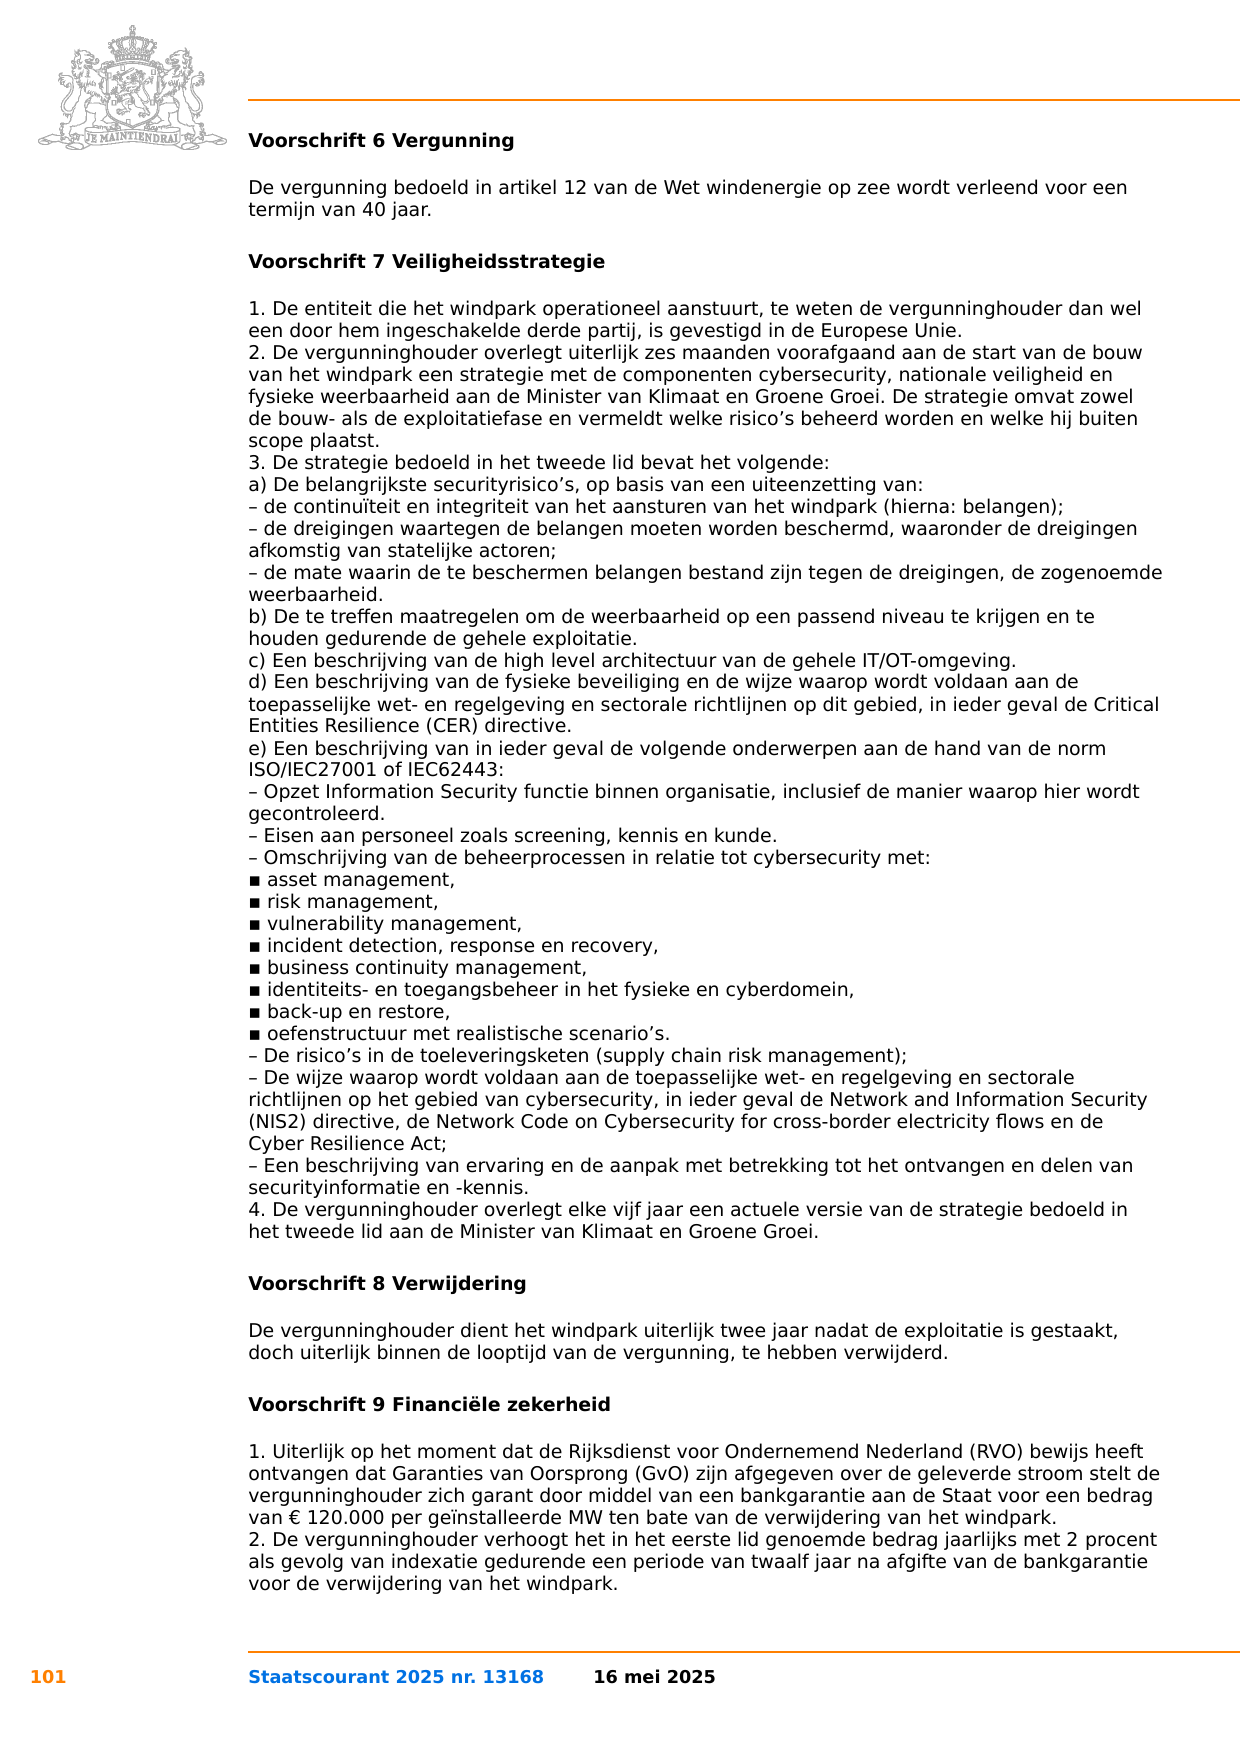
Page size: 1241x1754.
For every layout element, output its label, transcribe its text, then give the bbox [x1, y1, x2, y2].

text – Een beschrijving van ervaring en de aanpak met betrekking tot het ontvangen en delen van securityinformatie en -kennis. [248, 1155, 1163, 1199]
text e) Een beschrijving van in ieder geval de volgende onderwerpen aan de hand van de norm ISO/IEC27001 of IEC62443: [248, 737, 1163, 781]
text – Opzet Information Security functie binnen organisatie, inclusief de manier waarop hier wordt gecontroleerd. [248, 781, 1163, 825]
text 4. De vergunninghouder overlegt elke vijf jaar een actuele versie van de strategie bedoeld in het tweede lid aan de Minister van Klimaat en Groene Groei. [248, 1199, 1163, 1243]
text – Eisen aan personeel zoals screening, kennis en kunde. [248, 825, 1163, 847]
text De vergunninghouder dient het windpark uiterlijk twee jaar nadat de exploitatie is gestaakt, doch uiterlijk binnen de looptijd van de vergunning, te hebben verwijderd. [248, 1320, 1163, 1364]
subtitle Voorschrift 6 Vergunning [248, 130, 1163, 152]
text ▪ incident detection, response en recovery, [248, 935, 1163, 957]
text 1. De entiteit die het windpark operationeel aanstuurt, te weten de vergunninghouder dan wel een door hem ingeschakelde derde partij, is gevestigd in de Europese Unie. [248, 298, 1163, 342]
text d) Een beschrijving van de fysieke beveiliging en de wijze waarop wordt voldaan aan de toepasselijke wet- en regelgeving en sectorale richtlijnen op dit gebied, in ieder geval de Critical Entities Resilience (CER) directive. [248, 671, 1163, 737]
text – de dreigingen waartegen de belangen moeten worden beschermd, waaronder de dreigingen afkomstig van statelijke actoren; [248, 518, 1163, 562]
text ▪ back-up en restore, [248, 1001, 1163, 1023]
text b) De te treffen maatregelen om de weerbaarheid op een passend niveau te krijgen en te houden gedurende de gehele exploitatie. [248, 606, 1163, 649]
text De vergunning bedoeld in artikel 12 van de Wet windenergie op zee wordt verleend voor een termijn van 40 jaar. [248, 177, 1163, 221]
text – De risico’s in de toeleveringsketen (supply chain risk management); [248, 1045, 1163, 1067]
text ▪ asset management, [248, 869, 1163, 891]
text a) De belangrijkste securityrisico’s, op basis van een uiteenzetting van: [248, 474, 1163, 496]
text – de continuïteit en integriteit van het aansturen van het windpark (hierna: belangen); [248, 496, 1163, 518]
subtitle Voorschrift 7 Veiligheidsstrategie [248, 251, 1163, 273]
text ▪ identiteits- en toegangsbeheer in het fysieke en cyberdomein, [248, 979, 1163, 1001]
text ▪ risk management, [248, 891, 1163, 913]
text 2. De vergunninghouder verhoogt het in het eerste lid genoemde bedrag jaarlijks met 2 procent als gevolg van indexatie gedurende een periode van twaalf jaar na afgifte van de bankgarantie voor de verwijdering van het windpark. [248, 1529, 1163, 1595]
subtitle Voorschrift 8 Verwijdering [248, 1273, 1163, 1295]
text – Omschrijving van de beheerprocessen in relatie tot cybersecurity met: [248, 847, 1163, 869]
text 1. Uiterlijk op het moment dat de Rijksdienst voor Ondernemend Nederland (RVO) bewijs heeft ontvangen dat Garanties van Oorsprong (GvO) zijn afgegeven over de geleverde stroom stelt de vergunninghouder zich garant door middel van een bankgarantie aan de Staat voor een bedrag van € 120.000 per geïnstalleerde MW ten bate van de verwijdering van het windpark. [248, 1441, 1163, 1529]
text ▪ vulnerability management, [248, 913, 1163, 935]
subtitle Voorschrift 9 Financiële zekerheid [248, 1394, 1163, 1416]
text – de mate waarin de te beschermen belangen bestand zijn tegen de dreigingen, de zogenoemde weerbaarheid. [248, 562, 1163, 606]
text 2. De vergunninghouder overlegt uiterlijk zes maanden voorafgaand aan de start van de bouw van het windpark een strategie met de componenten cybersecurity, nationale veiligheid en fysieke weerbaarheid aan de Minister van Klimaat en Groene Groei. De strategie omvat zowel de bouw- als de exploitatiefase en vermeldt welke risico’s beheerd worden en welke hij buiten scope plaatst. [248, 342, 1163, 452]
text 3. De strategie bedoeld in het tweede lid bevat het volgende: [248, 452, 1163, 474]
picture [38, 25, 227, 150]
text c) Een beschrijving van de high level architectuur van de gehele IT/OT-omgeving. [248, 649, 1163, 671]
text ▪ business continuity management, [248, 957, 1163, 979]
text – De wijze waarop wordt voldaan aan de toepasselijke wet- en regelgeving en sectorale richtlijnen op het gebied van cybersecurity, in ieder geval de Network and Information Security (NIS2) directive, de Network Code on Cybersecurity for cross-border electricity flows en de Cyber Resilience Act; [248, 1067, 1163, 1155]
text ▪ oefenstructuur met realistische scenario’s. [248, 1023, 1163, 1045]
